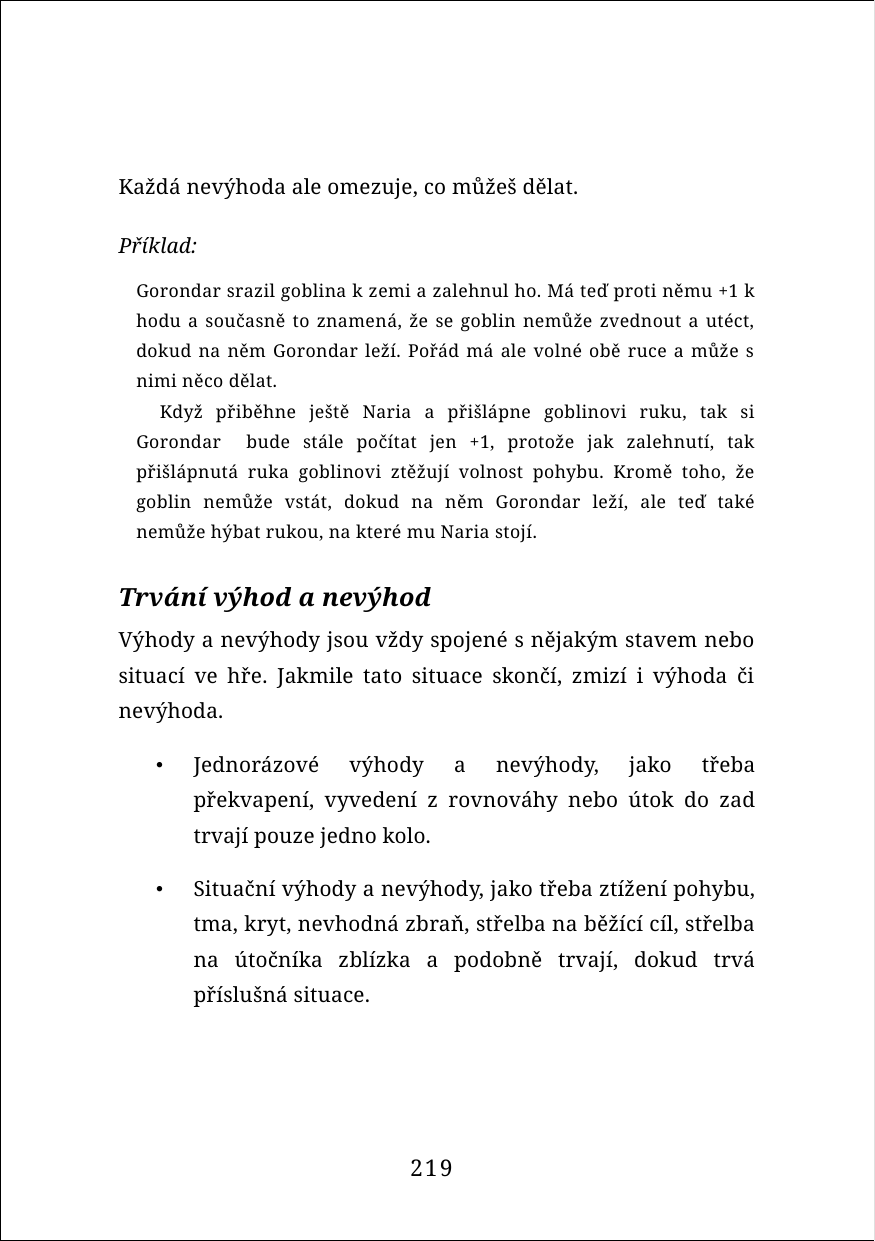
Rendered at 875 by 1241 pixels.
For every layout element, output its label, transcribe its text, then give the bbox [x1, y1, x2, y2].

text Každá nevýhoda ale omezuje, co můžeš dělat. [118, 172, 756, 200]
text Výhody a nevýhody jsou vždy spojené s nějakým stavem nebo situací ve hře. Jakmile tato situace skončí, zmizí i výhoda či nevýhoda. [118, 625, 756, 725]
text Příklad: [118, 231, 756, 259]
list Jednorázové výhody a nevýhody, jako třeba překvapení, vyvedení z rovnováhy nebo útok do zad trvají pouze jedno kolo. [156, 750, 756, 849]
list Situační výhody a nevýhody, jako třeba ztížení pohybu, tma, kryt, nevhodná zbraň, střelba na běžící cíl, střelba na útočníka zblízka a podobně trvají, dokud trvá příslušná situace. [156, 874, 756, 1009]
subtitle Trvání výhod a nevýhod [118, 579, 756, 614]
text Gorondar srazil goblina k zemi a zalehnul ho. Má teď proti němu +1 k hodu a současně to znamená, že se goblin nemůže zvednout a utéct, dokud na něm Gorondar leží. Pořád má ale volné obě ruce a může s nimi něco dělat. Když přiběhne ještě Naria a přišlápne goblinovi ruku, tak si Gorondar bude stále počítat jen +1, protože jak zalehnutí, tak přišlápnutá ruka goblinovi ztěžují volnost pohybu. Kromě toho, že goblin nemůže vstát, dokud na něm Gorondar leží, ale teď také nemůže hýbat rukou, na které mu Naria stojí. [136, 278, 756, 544]
